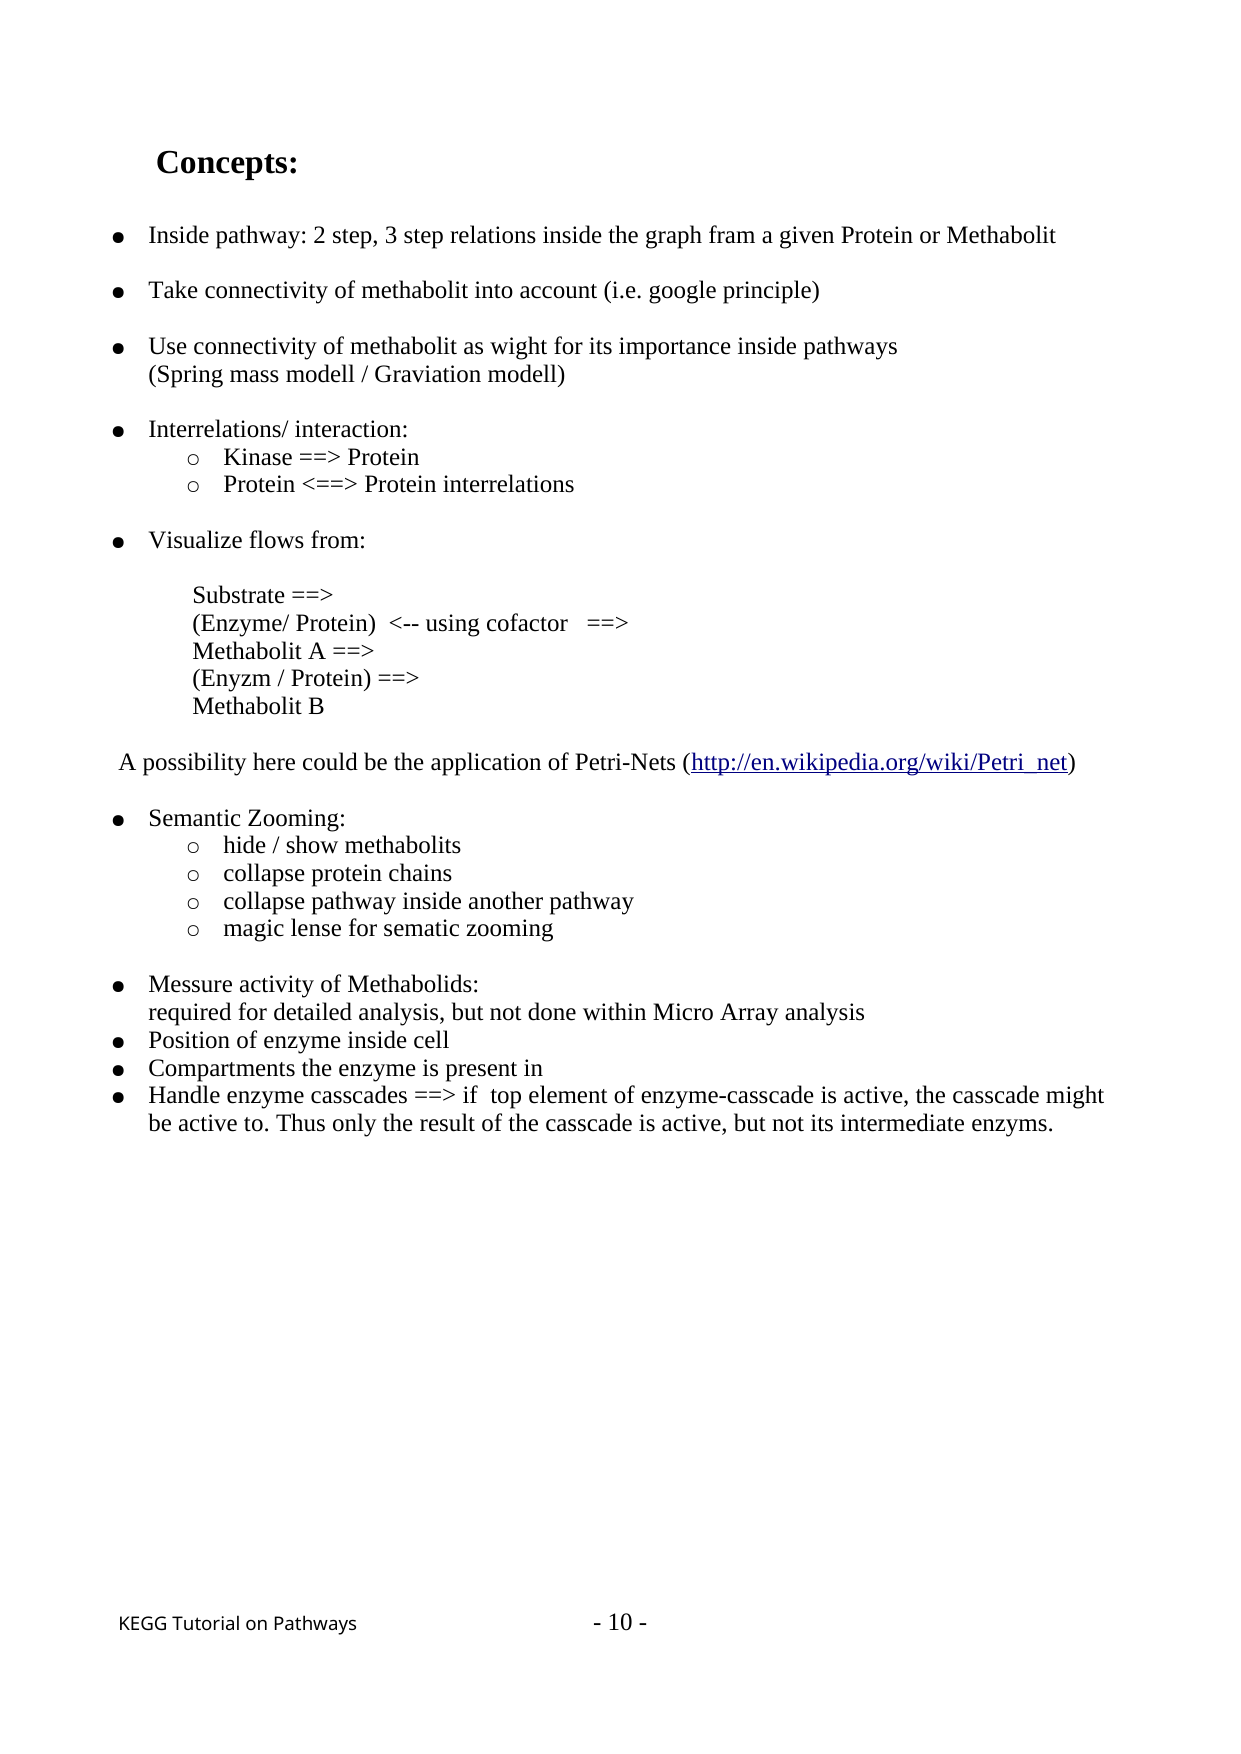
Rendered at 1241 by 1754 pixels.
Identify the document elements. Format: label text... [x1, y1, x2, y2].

list Compartments the enzyme is present in [118, 1054, 1122, 1081]
list Messure activity of Methabolids: required for detailed analysis, but not done within Micro Array analysis [118, 971, 1122, 1026]
list Interrelations/ interaction: [118, 415, 1122, 443]
text (Enzyme/ Protein) <-- using cofactor ==> [118, 609, 1122, 637]
list collapse protein chains [186, 859, 1122, 887]
list Handle enzyme casscades ==> if top element of enzyme-casscade is active, the casscade might be active to. Thus only the result of the casscade is active, but not its intermediate enzyms. [118, 1081, 1122, 1137]
text Methabolit B [118, 692, 1122, 748]
text A possibility here could be the application of Petri-Nets (http://en.wikipedia.org/wiki/Petri_net) [118, 748, 1122, 775]
text Substrate ==> [118, 581, 1122, 609]
text Methabolit A ==> [118, 637, 1122, 664]
list collapse pathway inside another pathway [186, 887, 1122, 914]
list Semantic Zooming: [118, 804, 1122, 831]
list magic lense for sematic zooming [186, 914, 1122, 942]
list Kinase ==> Protein [186, 443, 1122, 471]
list Inside pathway: 2 step, 3 step relations inside the graph fram a given Protein or Methabolit [118, 221, 1122, 277]
text (Enyzm / Protein) ==> [118, 664, 1122, 692]
list Protein <==> Protein interrelations [186, 471, 1122, 526]
list hide / show methabolits [186, 831, 1122, 859]
list Position of enzyme inside cell [118, 1026, 1122, 1054]
subtitle Concepts: [118, 143, 1122, 180]
list Take connectivity of methabolit into account (i.e. google principle) [118, 277, 1122, 332]
list Use connectivity of methabolit as wight for its importance inside pathways [118, 332, 1122, 360]
list Visualize flows from: [118, 526, 1122, 581]
list (Spring mass modell / Graviation modell) [118, 360, 1122, 415]
